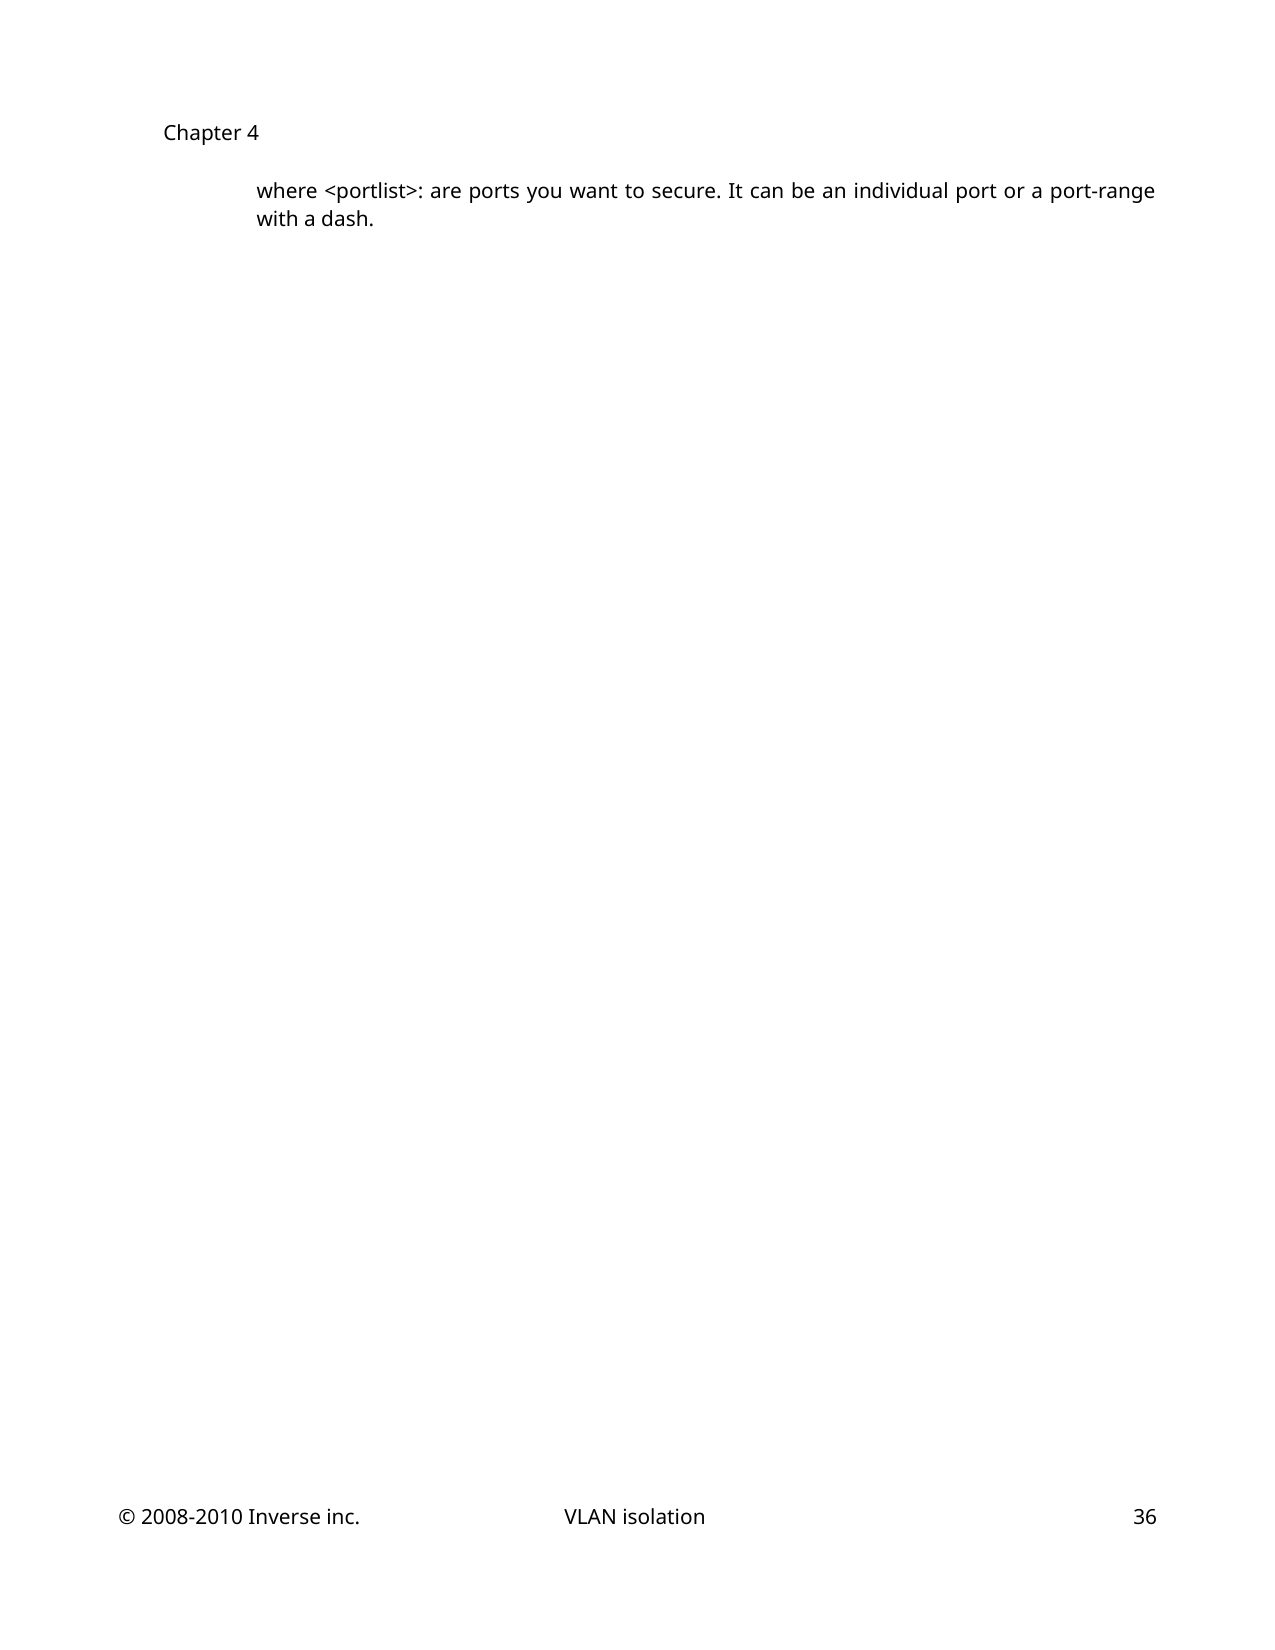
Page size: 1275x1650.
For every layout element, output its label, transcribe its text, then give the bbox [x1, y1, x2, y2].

text where <portlist>: are ports you want to secure. It can be an individual port or a port-range with a dash. [256, 176, 1157, 233]
